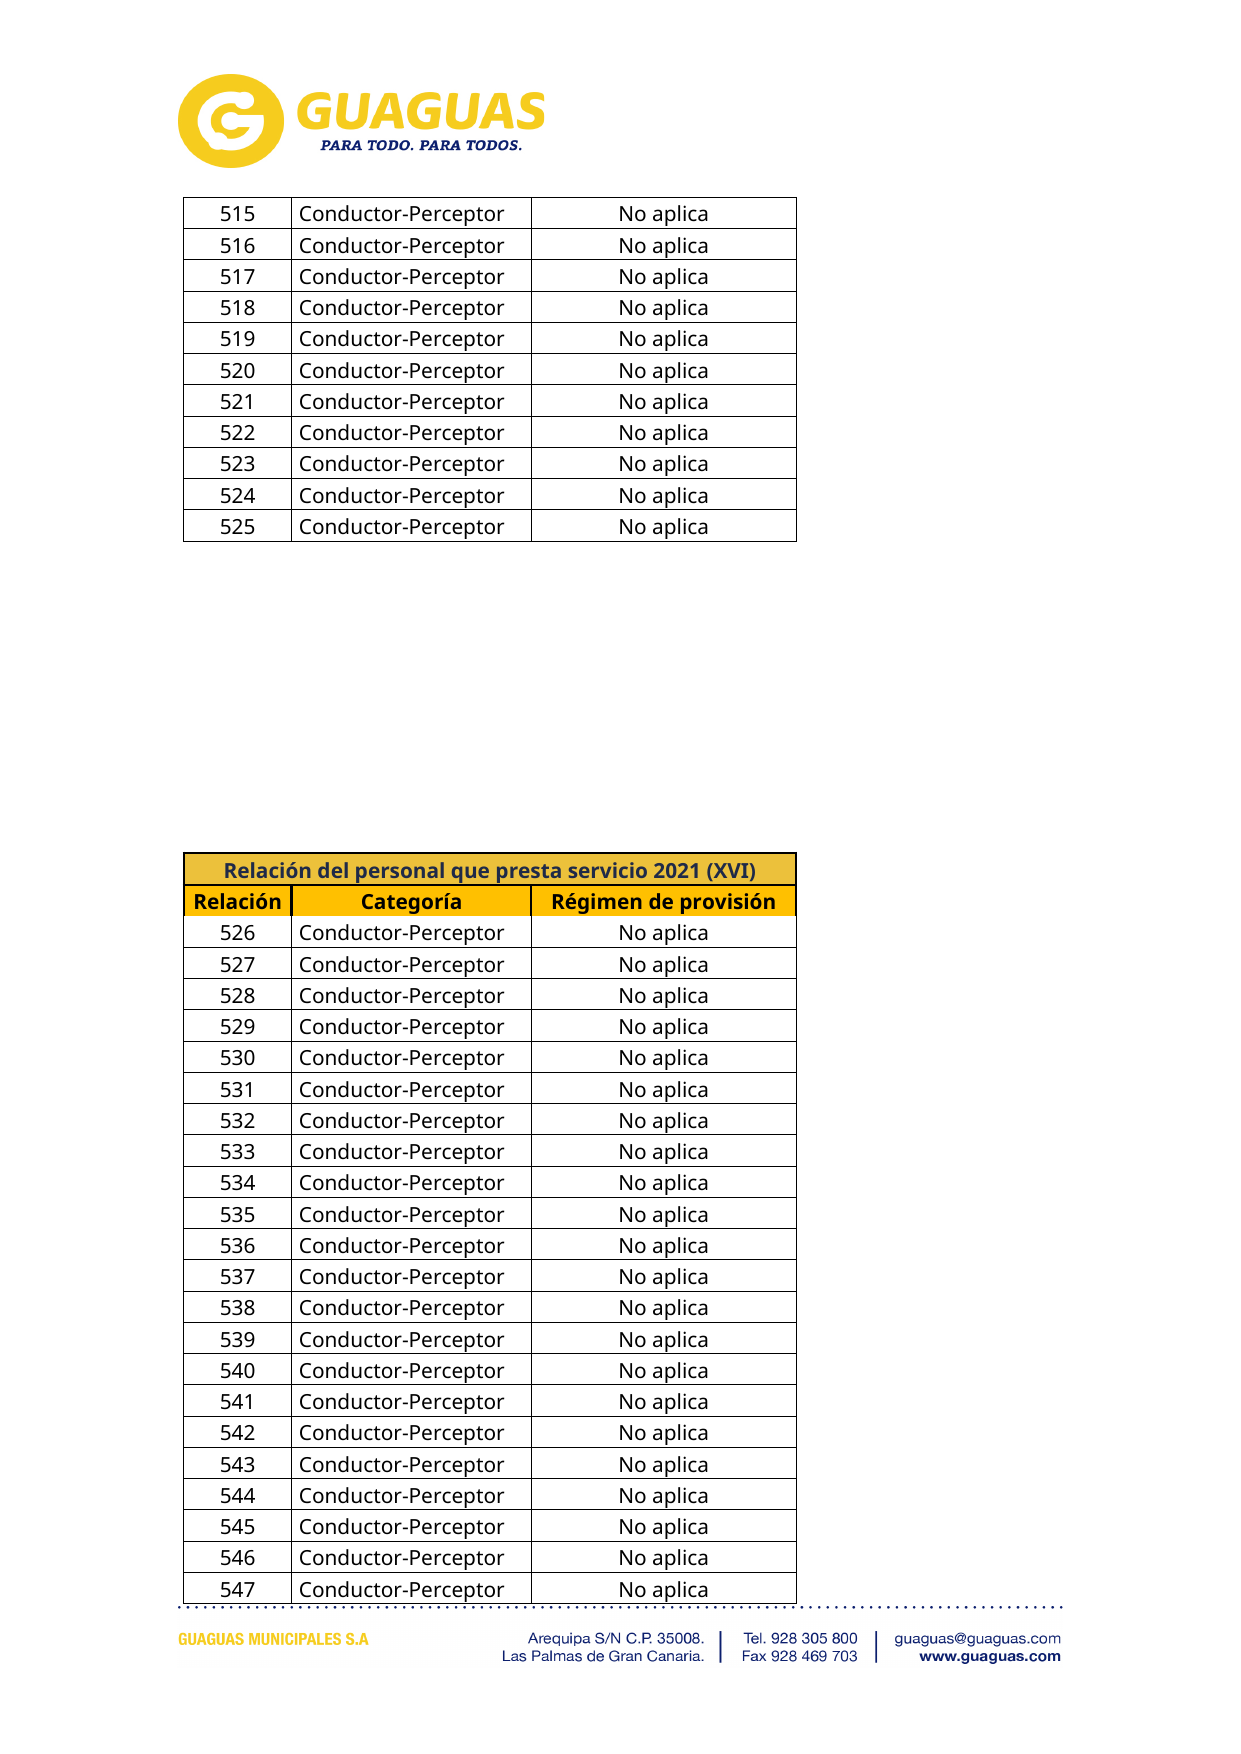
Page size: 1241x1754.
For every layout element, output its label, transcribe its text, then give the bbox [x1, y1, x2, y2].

table_cell Conductor-Perceptor [292, 1573, 531, 1603]
table_cell 536 [184, 1229, 291, 1259]
table_cell No aplica [532, 448, 796, 478]
table_cell No aplica [532, 1323, 796, 1353]
table_cell No aplica [532, 916, 796, 947]
table_cell 531 [184, 1073, 291, 1103]
table_cell 518 [184, 292, 291, 322]
table_cell Conductor-Perceptor [292, 1448, 531, 1478]
table_cell 546 [184, 1542, 291, 1572]
table_cell Conductor-Perceptor [292, 979, 531, 1009]
table_cell Conductor-Perceptor [292, 1260, 531, 1291]
table_cell Conductor-Perceptor [292, 1073, 531, 1103]
table_cell 543 [184, 1448, 291, 1478]
table_cell 526 [184, 916, 291, 947]
table_cell No aplica [532, 385, 796, 416]
table_cell 529 [184, 1010, 291, 1041]
table_cell Conductor-Perceptor [292, 948, 531, 978]
table_cell Conductor-Perceptor [292, 916, 531, 947]
table_cell Conductor-Perceptor [292, 1042, 531, 1072]
table_cell Conductor-Perceptor [292, 198, 531, 228]
table_cell No aplica [532, 1010, 796, 1041]
table_cell 530 [184, 1042, 291, 1072]
table_cell No aplica [532, 198, 796, 228]
table_cell No aplica [532, 1073, 796, 1103]
table_cell No aplica [532, 260, 796, 291]
table_cell Conductor-Perceptor [292, 417, 531, 447]
table_cell No aplica [532, 354, 796, 384]
table_cell 527 [184, 948, 291, 978]
table_cell Conductor-Perceptor [292, 229, 531, 259]
table_cell No aplica [532, 1229, 796, 1259]
table_cell No aplica [532, 229, 796, 259]
table_cell Conductor-Perceptor [292, 260, 531, 291]
table_cell Conductor-Perceptor [292, 323, 531, 353]
table_cell Conductor-Perceptor [292, 510, 531, 541]
table_cell Conductor-Perceptor [292, 385, 531, 416]
table_cell 540 [184, 1354, 291, 1384]
table_cell 517 [184, 260, 291, 291]
table_cell 547 [184, 1573, 291, 1603]
table_cell 544 [184, 1479, 291, 1509]
table_cell No aplica [532, 1542, 796, 1572]
table_cell 523 [184, 448, 291, 478]
table_cell No aplica [532, 292, 796, 322]
table_cell Conductor-Perceptor [292, 1167, 531, 1197]
table_cell 520 [184, 354, 291, 384]
table_cell No aplica [532, 1417, 796, 1447]
table_cell No aplica [532, 1354, 796, 1384]
table_cell No aplica [532, 1135, 796, 1166]
table_cell No aplica [532, 1042, 796, 1072]
table_cell 528 [184, 979, 291, 1009]
table_cell 524 [184, 479, 291, 509]
table_cell Conductor-Perceptor [292, 1510, 531, 1541]
table_cell 537 [184, 1260, 291, 1291]
table_cell 515 [184, 198, 291, 228]
table_cell No aplica [532, 948, 796, 978]
table_cell Relación [185, 886, 290, 916]
table_cell 516 [184, 229, 291, 259]
table_cell Conductor-Perceptor [292, 1542, 531, 1572]
table_cell Conductor-Perceptor [292, 1417, 531, 1447]
table_cell No aplica [532, 479, 796, 509]
table_cell No aplica [532, 510, 796, 541]
table_cell Categoría [293, 886, 530, 916]
table_cell 541 [184, 1385, 291, 1416]
table_cell 545 [184, 1510, 291, 1541]
table_cell Conductor-Perceptor [292, 1104, 531, 1134]
table_cell Conductor-Perceptor [292, 479, 531, 509]
table_cell No aplica [532, 1292, 796, 1322]
table_cell No aplica [532, 323, 796, 353]
table_cell Conductor-Perceptor [292, 1354, 531, 1384]
table_cell 533 [184, 1135, 291, 1166]
table_cell No aplica [532, 1260, 796, 1291]
table_cell No aplica [532, 1448, 796, 1478]
table_cell Conductor-Perceptor [292, 1385, 531, 1416]
table_cell Conductor-Perceptor [292, 1292, 531, 1322]
table_cell Conductor-Perceptor [292, 292, 531, 322]
table_cell Conductor-Perceptor [292, 1323, 531, 1353]
table_cell Conductor-Perceptor [292, 1010, 531, 1041]
table_cell No aplica [532, 1573, 796, 1603]
table_cell Conductor-Perceptor [292, 448, 531, 478]
table_cell No aplica [532, 1479, 796, 1509]
table_cell Conductor-Perceptor [292, 354, 531, 384]
table_cell Conductor-Perceptor [292, 1135, 531, 1166]
table_cell 525 [184, 510, 291, 541]
table_cell Conductor-Perceptor [292, 1479, 531, 1509]
table_cell No aplica [532, 979, 796, 1009]
table_cell 539 [184, 1323, 291, 1353]
table_cell 538 [184, 1292, 291, 1322]
table_cell 534 [184, 1167, 291, 1197]
table_cell Conductor-Perceptor [292, 1198, 531, 1228]
table_cell 519 [184, 323, 291, 353]
table_cell Conductor-Perceptor [292, 1229, 531, 1259]
table_cell No aplica [532, 1510, 796, 1541]
table_cell Régimen de provisión [532, 886, 795, 916]
table_cell 542 [184, 1417, 291, 1447]
table_cell 535 [184, 1198, 291, 1228]
table_cell 532 [184, 1104, 291, 1134]
table_header Relación del personal que presta servicio 2021 (XVI) [185, 854, 795, 884]
table_cell 521 [184, 385, 291, 416]
table_cell No aplica [532, 1104, 796, 1134]
table_cell No aplica [532, 417, 796, 447]
table_cell 522 [184, 417, 291, 447]
table_cell No aplica [532, 1167, 796, 1197]
table_cell No aplica [532, 1385, 796, 1416]
table_cell No aplica [532, 1198, 796, 1228]
